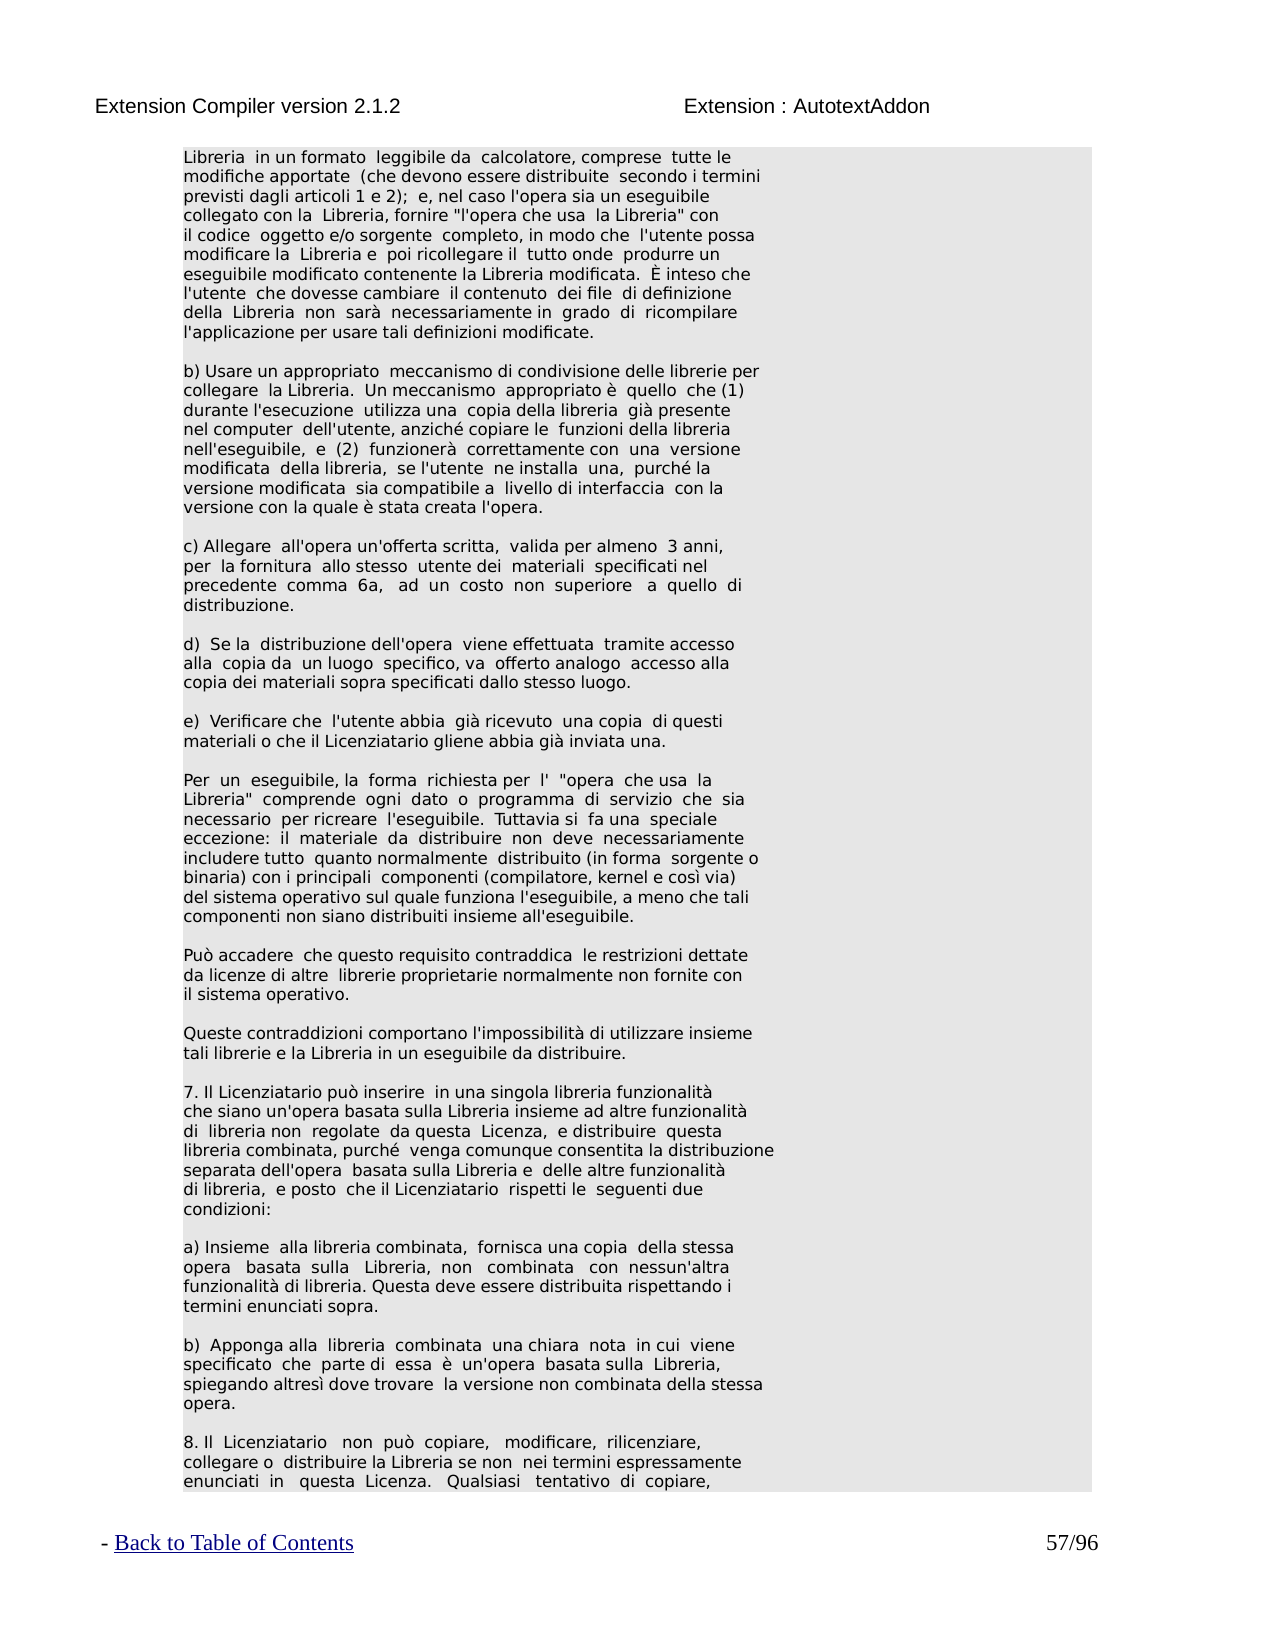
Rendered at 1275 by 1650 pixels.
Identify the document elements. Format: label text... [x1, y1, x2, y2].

text versione con la quale è stata creata l'opera. [183, 498, 1092, 518]
text d) Se la distribuzione dell'opera viene effettuata tramite accesso [183, 634, 1092, 654]
text c) Allegare all'opera un'offerta scritta, valida per almeno 3 anni, [183, 537, 1092, 557]
text nell'eseguibile, e (2) funzionerà correttamente con una versione [183, 440, 1092, 459]
text enunciati in questa Licenza. Qualsiasi tentativo di copiare, [183, 1472, 1092, 1492]
text durante l'esecuzione utilizza una copia della libreria già presente [183, 401, 1092, 420]
text del sistema operativo sul quale funziona l'eseguibile, a meno che tali [183, 888, 1092, 907]
text l'utente che dovesse cambiare il contenuto dei file di definizione [183, 284, 1092, 303]
text binaria) con i principali componenti (compilatore, kernel e così via) [183, 868, 1092, 888]
text Libreria in un formato leggibile da calcolatore, comprese tutte le [183, 147, 1092, 167]
text 8. Il Licenziatario non può copiare, modificare, rilicenziare, [183, 1433, 1092, 1453]
text specificato che parte di essa è un'opera basata sulla Libreria, [183, 1355, 1092, 1375]
text materiali o che il Licenziatario gliene abbia già inviata una. [183, 732, 1092, 751]
text b) Apponga alla libreria combinata una chiara nota in cui viene [183, 1336, 1092, 1355]
text termini enunciati sopra. [183, 1297, 1092, 1316]
text l'applicazione per usare tali definizioni modificate. [183, 323, 1092, 342]
text versione modificata sia compatibile a livello di interfaccia con la [183, 479, 1092, 498]
text eccezione: il materiale da distribuire non deve necessariamente [183, 829, 1092, 849]
text modificata della libreria, se l'utente ne installa una, purché la [183, 459, 1092, 479]
text funzionalità di libreria. Questa deve essere distribuita rispettando i [183, 1277, 1092, 1297]
text separata dell'opera basata sulla Libreria e delle altre funzionalità [183, 1160, 1092, 1180]
text precedente comma 6a, ad un costo non superiore a quello di [183, 576, 1092, 596]
text Libreria" comprende ogni dato o programma di servizio che sia [183, 790, 1092, 810]
text opera basata sulla Libreria, non combinata con nessun'altra [183, 1258, 1092, 1277]
text a) Insieme alla libreria combinata, fornisca una copia della stessa [183, 1238, 1092, 1258]
text collegare la Libreria. Un meccanismo appropriato è quello che (1) [183, 381, 1092, 401]
text che siano un'opera basata sulla Libreria insieme ad altre funzionalità [183, 1102, 1092, 1121]
text modificare la Libreria e poi ricollegare il tutto onde produrre un [183, 245, 1092, 264]
text b) Usare un appropriato meccanismo di condivisione delle librerie per [183, 362, 1092, 381]
text eseguibile modificato contenente la Libreria modificata. È inteso che [183, 264, 1092, 284]
text 7. Il Licenziatario può inserire in una singola libreria funzionalità [183, 1082, 1092, 1102]
text per la fornitura allo stesso utente dei materiali specificati nel [183, 557, 1092, 576]
text alla copia da un luogo specifico, va offerto analogo accesso alla [183, 654, 1092, 673]
text Per un eseguibile, la forma richiesta per l' "opera che usa la [183, 771, 1092, 790]
text da licenze di altre librerie proprietarie normalmente non fornite con [183, 966, 1092, 985]
text di libreria, e posto che il Licenziatario rispetti le seguenti due [183, 1180, 1092, 1199]
text necessario per ricreare l'eseguibile. Tuttavia si fa una speciale [183, 810, 1092, 829]
text della Libreria non sarà necessariamente in grado di ricompilare [183, 303, 1092, 323]
text tali librerie e la Libreria in un eseguibile da distribuire. [183, 1043, 1092, 1063]
text condizioni: [183, 1199, 1092, 1219]
text spiegando altresì dove trovare la versione non combinata della stessa [183, 1375, 1092, 1394]
text collegato con la Libreria, fornire "l'opera che usa la Libreria" con [183, 206, 1092, 225]
text il sistema operativo. [183, 985, 1092, 1004]
text distribuzione. [183, 596, 1092, 615]
text modifiche apportate (che devono essere distribuite secondo i termini [183, 167, 1092, 186]
text di libreria non regolate da questa Licenza, e distribuire questa [183, 1121, 1092, 1141]
text Queste contraddizioni comportano l'impossibilità di utilizzare insieme [183, 1024, 1092, 1043]
text includere tutto quanto normalmente distribuito (in forma sorgente o [183, 849, 1092, 868]
text il codice oggetto e/o sorgente completo, in modo che l'utente possa [183, 225, 1092, 245]
text e) Verificare che l'utente abbia già ricevuto una copia di questi [183, 712, 1092, 732]
text componenti non siano distribuiti insieme all'eseguibile. [183, 907, 1092, 927]
text previsti dagli articoli 1 e 2); e, nel caso l'opera sia un eseguibile [183, 186, 1092, 206]
text opera. [183, 1394, 1092, 1414]
text copia dei materiali sopra specificati dallo stesso luogo. [183, 673, 1092, 693]
text libreria combinata, purché venga comunque consentita la distribuzione [183, 1141, 1092, 1160]
text collegare o distribuire la Libreria se non nei termini espressamente [183, 1453, 1092, 1472]
text nel computer dell'utente, anziché copiare le funzioni della libreria [183, 420, 1092, 440]
text Può accadere che questo requisito contraddica le restrizioni dettate [183, 946, 1092, 966]
